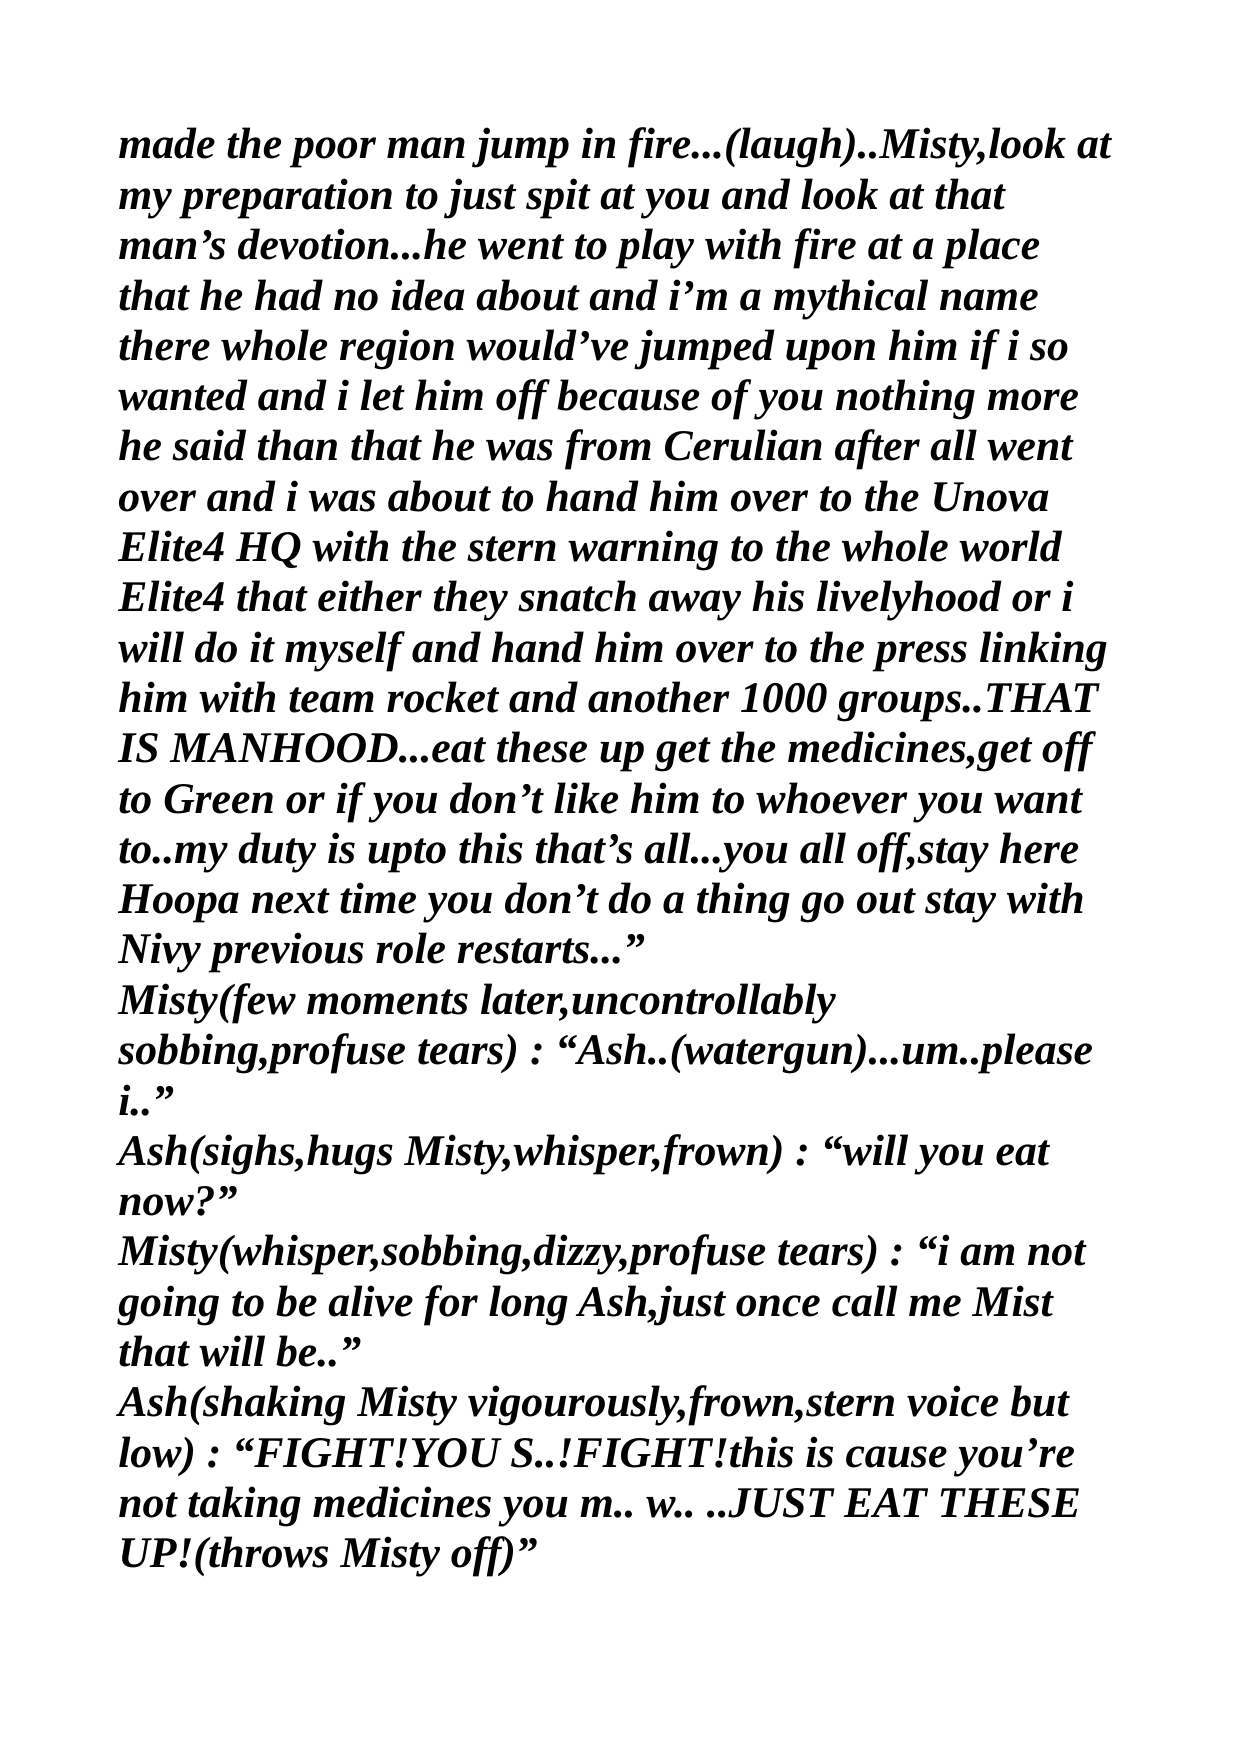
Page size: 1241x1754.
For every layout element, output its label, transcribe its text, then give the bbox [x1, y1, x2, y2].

text Ash(sighs,hugs Misty,whisper,frown) : “will you eat now?” [118, 1124, 1122, 1225]
text Ash(shaking Misty vigourously,frown,stern voice but low) : “FIGHT!YOU S..!FIGHT!this is cause you’re not taking medicines you m.. w.. ..JUST EAT THESE UP!(throws Misty off)” [118, 1376, 1122, 1577]
text Misty(few moments later,uncontrollably sobbing,profuse tears) : “Ash..(watergun)...um..please i..” [118, 973, 1122, 1124]
text made the poor man jump in fire...(laugh)..Misty,look at my preparation to just spit at you and look at that man’s devotion...he went to play with fire at a place that he had no idea about and i’m a mythical name there whole region would’ve jumped upon him if i so wanted and i let him off because of you nothing more he said than that he was from Cerulian after all went over and i was about to hand him over to the Unova Elite4 HQ with the stern warning to the whole world Elite4 that either they snatch away his livelyhood or i will do it myself and hand him over to the press linking him with team rocket and another 1000 groups..THAT IS MANHOOD...eat these up get the medicines,get off to Green or if you don’t like him to whoever you want to..my duty is upto this that’s all...you all off,stay here Hoopa next time you don’t do a thing go out stay with Nivy previous role restarts...” [118, 118, 1122, 973]
text Misty(whisper,sobbing,dizzy,profuse tears) : “i am not going to be alive for long Ash,just once call me Mist that will be..” [118, 1225, 1122, 1376]
